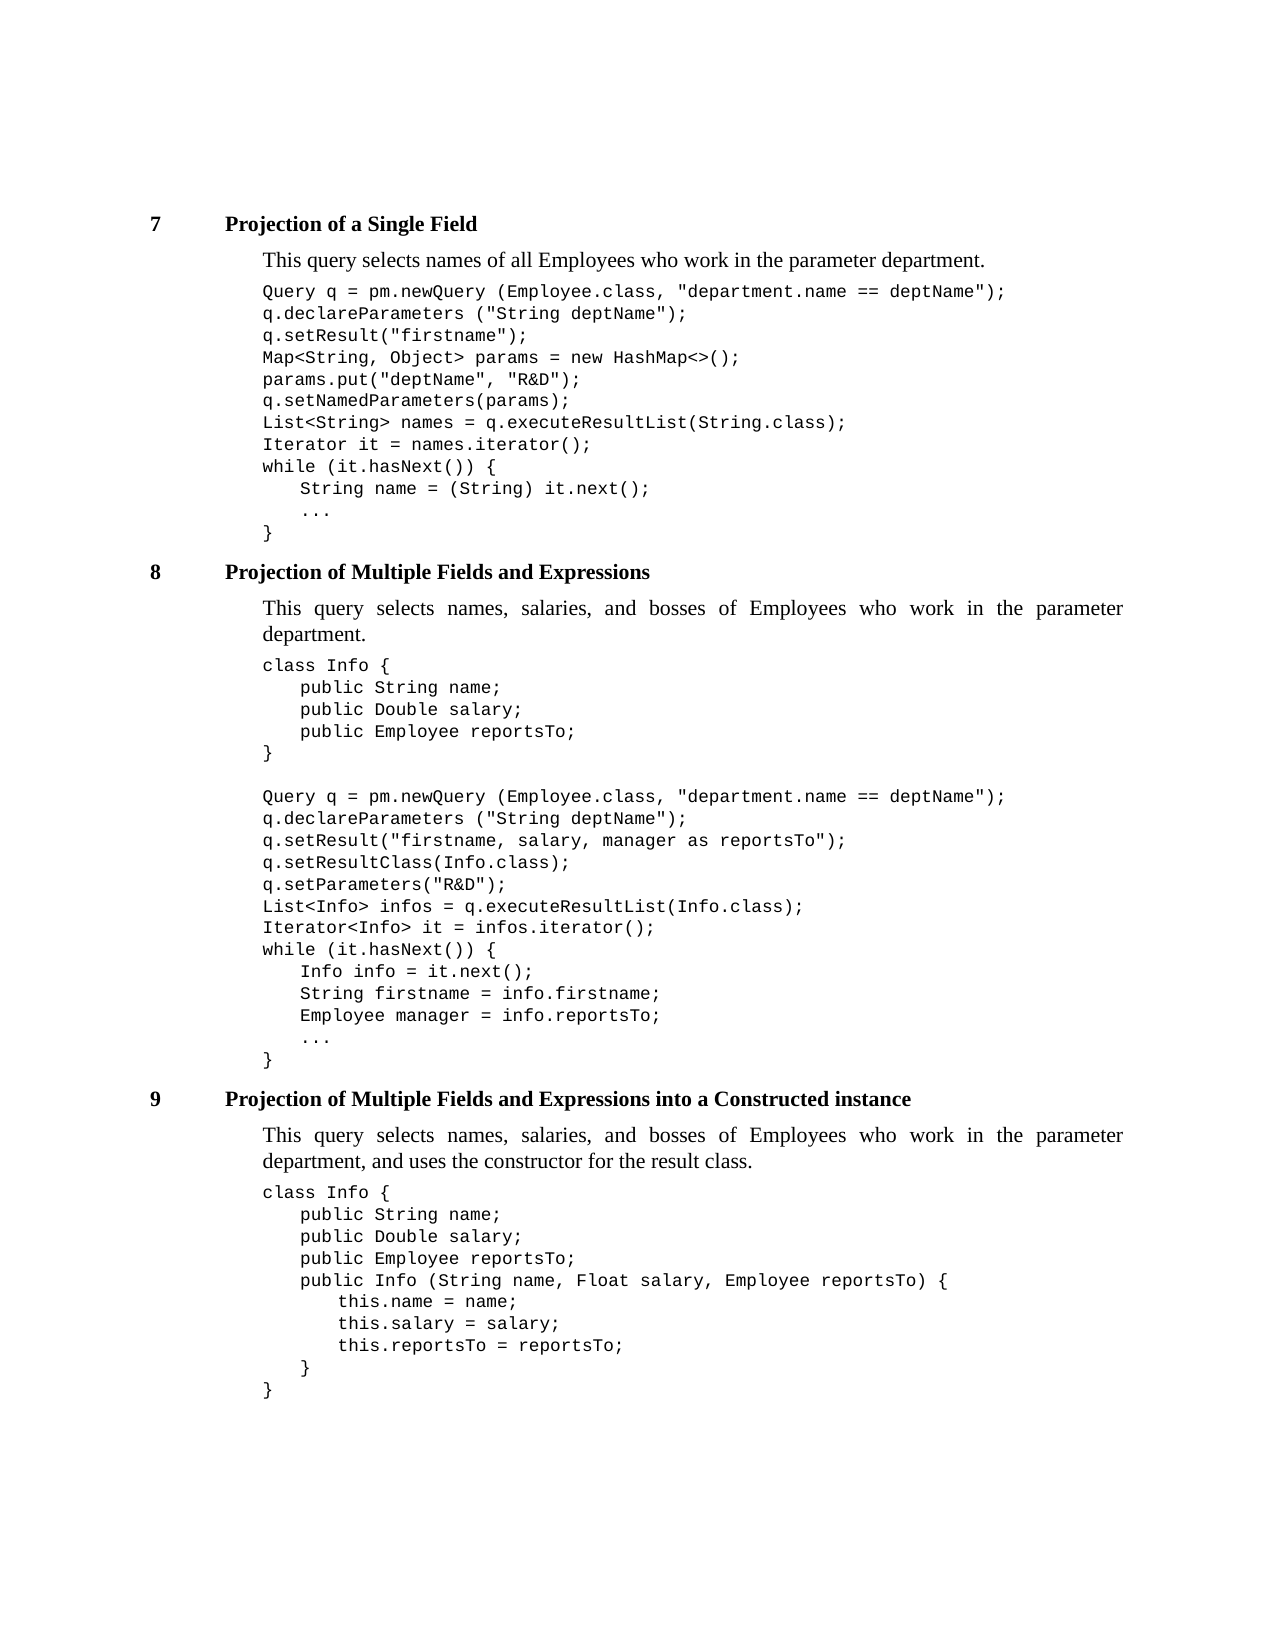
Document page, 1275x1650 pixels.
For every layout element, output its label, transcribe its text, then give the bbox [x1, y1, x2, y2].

text List<String> names = q.executeResultList(String.class); [262, 412, 1125, 434]
text q.setResult("firstname"); [262, 324, 1125, 346]
text this.salary = salary; [262, 1313, 1125, 1335]
text Map<String, Object> params = new HashMap<>(); [262, 346, 1125, 368]
text public Double salary; [262, 1226, 1125, 1247]
text q.setResult("firstname, salary, manager as reportsTo"); [262, 830, 1125, 852]
text q.setParameters("R&D"); [262, 873, 1125, 895]
text Info info = it.next(); [262, 961, 1125, 983]
subtitle Projection of a Single Field [150, 210, 1125, 236]
text this.name = name; [262, 1291, 1125, 1313]
text q.setNamedParameters(params); [262, 390, 1125, 412]
text This query selects names of all Employees who work in the parameter department. [262, 246, 1125, 272]
text Query q = pm.newQuery (Employee.class, "department.name == deptName"); [262, 786, 1125, 808]
text Employee manager = info.reportsTo; [262, 1005, 1125, 1027]
text Query q = pm.newQuery (Employee.class, "department.name == deptName"); [262, 281, 1125, 303]
text public Double salary; [262, 698, 1125, 720]
text } [262, 1379, 1125, 1401]
text q.declareParameters ("String deptName"); [262, 808, 1125, 830]
text List<Info> infos = q.executeResultList(Info.class); [262, 895, 1125, 917]
text String name = (String) it.next(); [262, 478, 1125, 499]
text q.declareParameters ("String deptName"); [262, 303, 1125, 324]
text public Employee reportsTo; [262, 1247, 1125, 1269]
text q.setResultClass(Info.class); [262, 852, 1125, 873]
text while (it.hasNext()) { [262, 456, 1125, 478]
text this.reportsTo = reportsTo; [262, 1335, 1125, 1357]
text public Employee reportsTo; [262, 720, 1125, 742]
text public String name; [262, 677, 1125, 698]
subtitle Projection of Multiple Fields and Expressions into a Constructed instance [150, 1085, 1125, 1111]
text This query selects names, salaries, and bosses of Employees who work in the parameter department, and uses the constructor for the result class. [262, 1121, 1125, 1173]
text public String name; [262, 1204, 1125, 1226]
subtitle Projection of Multiple Fields and Expressions [150, 558, 1125, 584]
text public Info (String name, Float salary, Employee reportsTo) { [262, 1269, 1125, 1291]
text } [262, 521, 1125, 543]
text ... [262, 1027, 1125, 1048]
text } [262, 742, 1125, 764]
text class Info { [262, 1182, 1125, 1204]
text } [262, 1357, 1125, 1379]
text ... [262, 499, 1125, 521]
text } [262, 1048, 1125, 1070]
text class Info { [262, 655, 1125, 677]
text Iterator<Info> it = infos.iterator(); [262, 917, 1125, 939]
text params.put("deptName", "R&D"); [262, 368, 1125, 390]
text Iterator it = names.iterator(); [262, 434, 1125, 456]
text This query selects names, salaries, and bosses of Employees who work in the parameter department. [262, 594, 1125, 646]
text String firstname = info.firstname; [262, 983, 1125, 1005]
text while (it.hasNext()) { [262, 939, 1125, 961]
